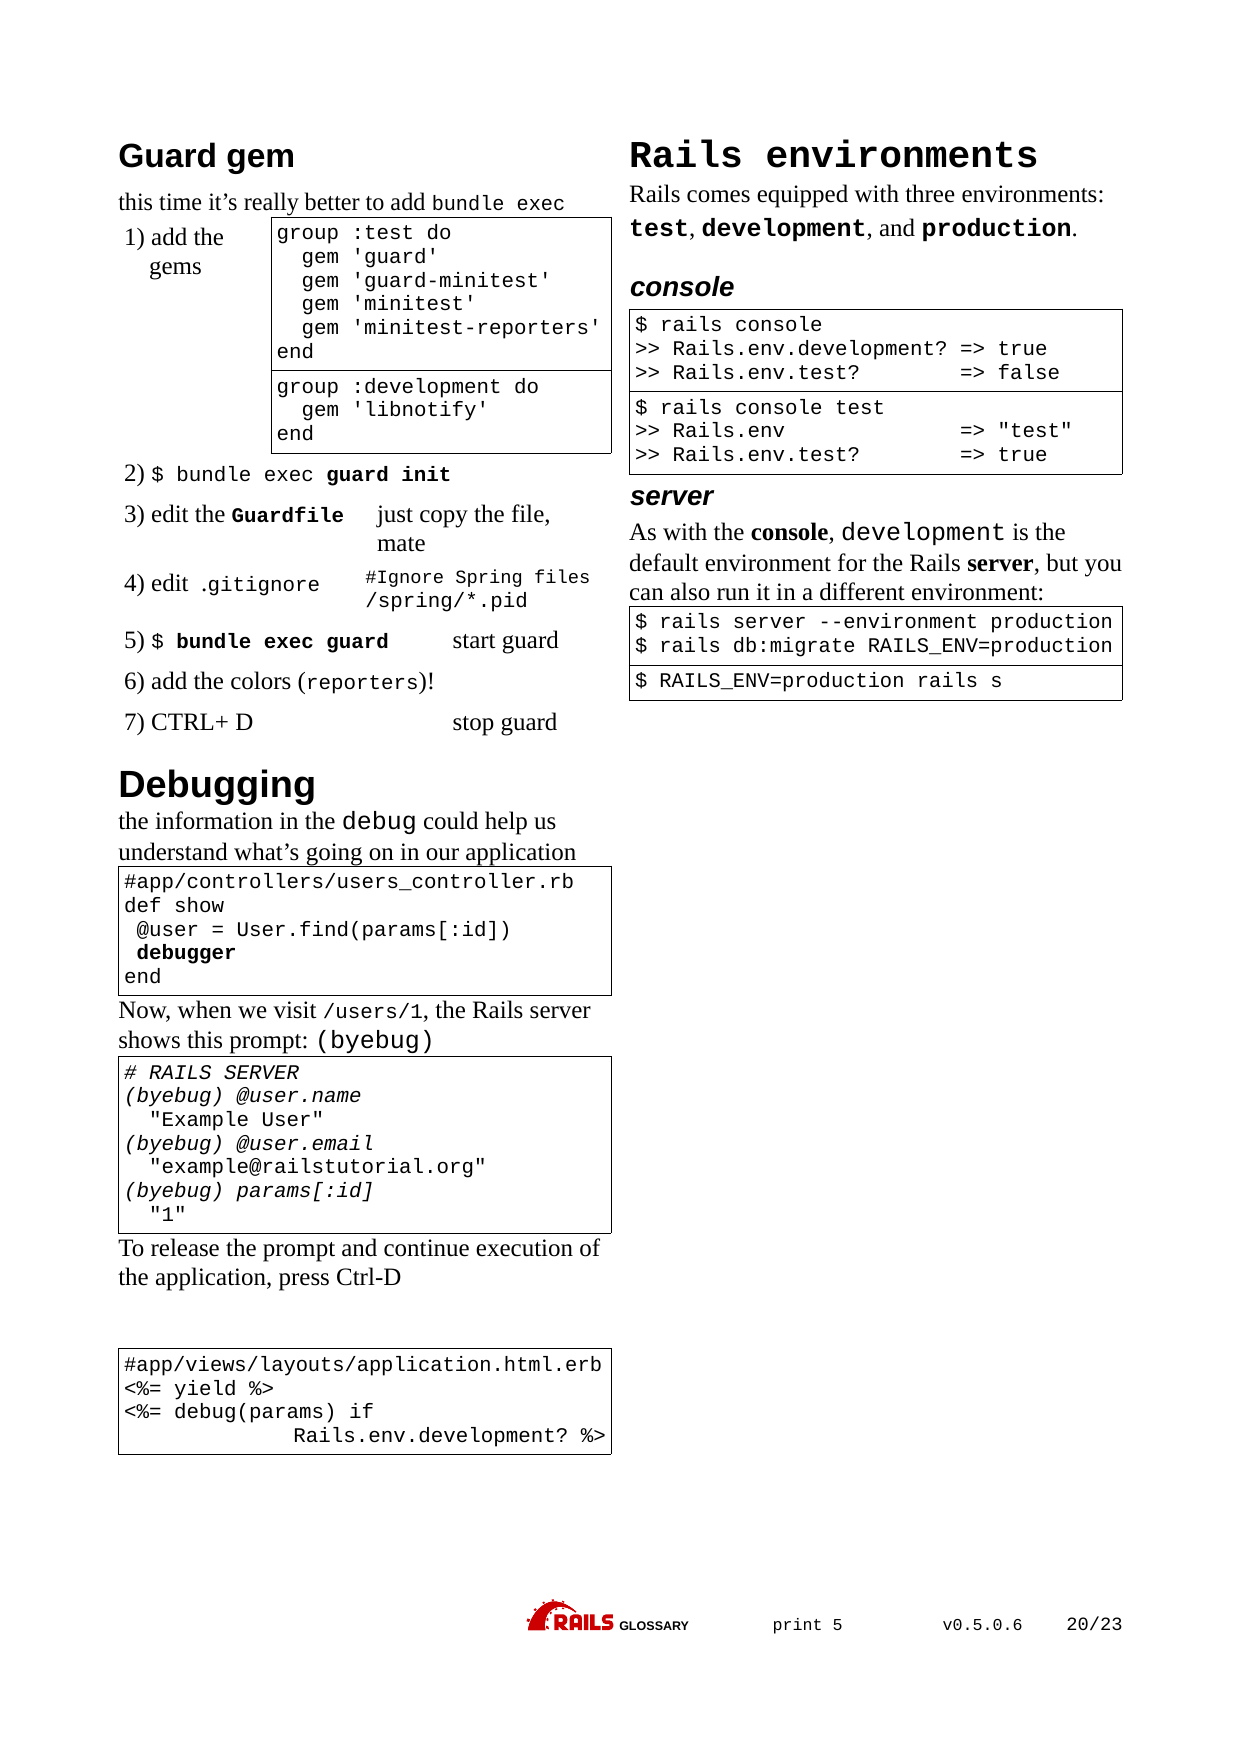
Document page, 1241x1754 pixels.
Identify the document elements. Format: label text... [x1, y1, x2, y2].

table_cell just copy the file, mate [371, 494, 611, 563]
subtitle Guard gem [118, 136, 611, 174]
text this time it’s really better to add bundle exec [118, 187, 611, 217]
table_cell [447, 660, 611, 701]
table_cell 2) $ bundle exec guard init [118, 453, 611, 494]
table_header $ rails console >> Rails.env.development? => true >> Rails.env.test? => false [630, 310, 1122, 391]
text As with the console, development is the default environment for the Rails server, but you can also run it in a different environment: [629, 517, 1122, 606]
table_cell 7) CTRL+ D [118, 701, 447, 741]
text Now, when we visit /users/1, the Rails server shows this prompt: (byebug) [118, 996, 611, 1056]
table_cell #Ignore Spring files /spring/*.pid [360, 563, 611, 619]
table_header # RAILS SERVER (byebug) @user.name "Example User" (byebug) @user.email "example@railstutorial.org" (byebug) params[:id] "1" [119, 1057, 611, 1233]
table_cell 4) edit .gitignore [118, 563, 359, 619]
table_cell group :development do gem 'libnotify' end [272, 371, 611, 452]
table_cell [118, 370, 271, 452]
table_cell start guard [447, 619, 611, 660]
table_header #app/controllers/users_controller.rb def show @user = User.find(params[:id]) debugger end [119, 867, 611, 995]
table_header #app/views/layouts/application.html.erb <%= yield %> <%= debug(params) if Rails.env.development? %> [119, 1349, 611, 1454]
text Rails comes equipped with three environments: test, development, and production. [629, 179, 1122, 244]
subtitle server [630, 479, 1122, 511]
text To release the prompt and continue execution of the application, press Ctrl-D [118, 1234, 611, 1291]
subtitle Rails environments [629, 136, 1122, 179]
table_header $ rails server --environment production $ rails db:migrate RAILS_ENV=production [630, 607, 1122, 664]
table_cell 3) edit the Guardfile [118, 494, 371, 563]
table_cell 5) $ bundle exec guard [118, 619, 447, 660]
table_cell 6) add the colors (reporters)! [118, 660, 447, 701]
table_cell $ rails console test >> Rails.env => "test" >> Rails.env.test? => true [630, 392, 1122, 473]
table_cell stop guard [447, 701, 611, 741]
table_header 1) add the gems [118, 217, 271, 370]
subtitle console [630, 271, 1122, 303]
text the information in the debug could help us understand what’s going on in our application [118, 806, 611, 866]
subtitle Debugging [118, 762, 611, 806]
table_cell $ RAILS_ENV=production rails s [630, 666, 1122, 700]
table_header group :test do gem 'guard' gem 'guard-minitest' gem 'minitest' gem 'minitest-reporters' end [272, 218, 611, 370]
